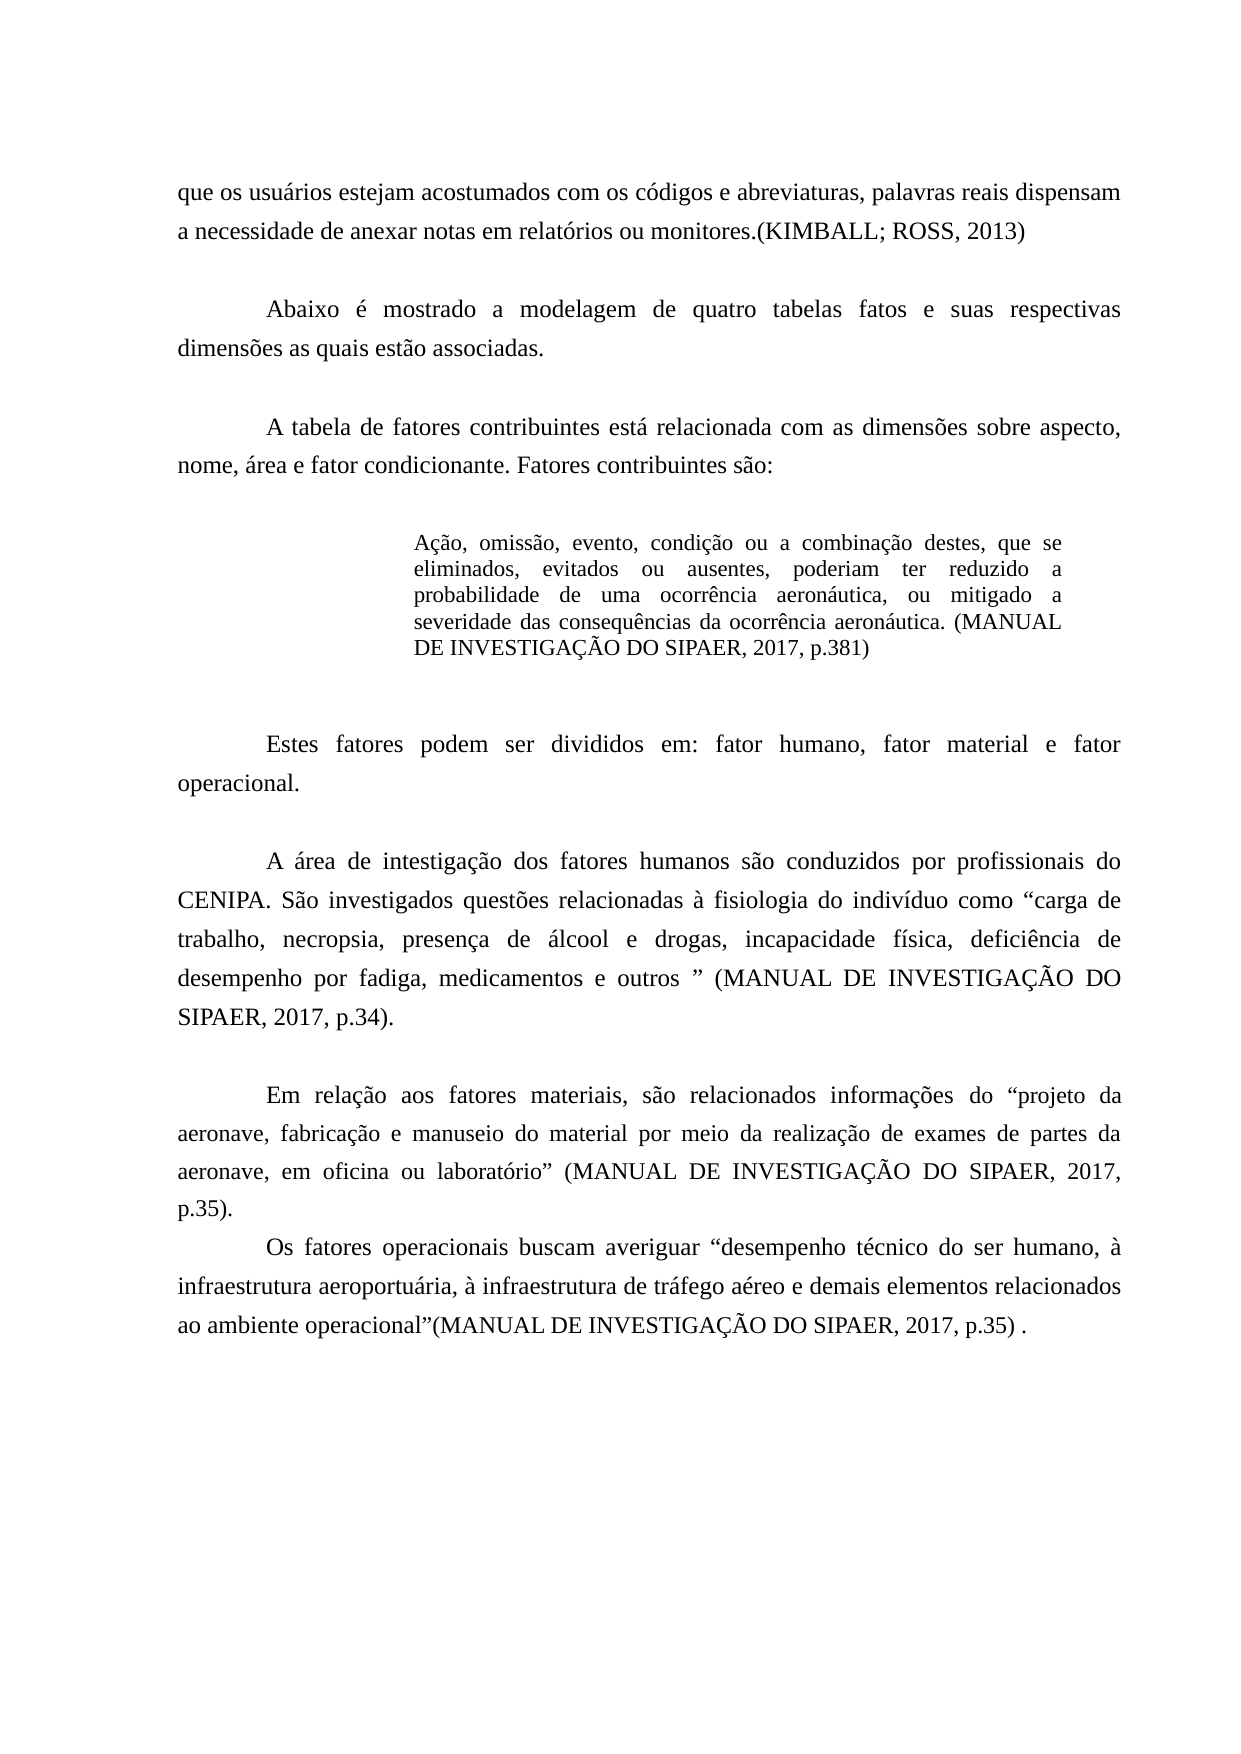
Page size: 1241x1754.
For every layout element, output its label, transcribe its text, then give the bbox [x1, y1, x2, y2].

text Abaixo é mostrado a modelagem de quatro tabelas fatos e suas respectivas dimensões as quais estão associadas. [177, 294, 1122, 362]
text A área de intestigação dos fatores humanos são conduzidos por profissionais do CENIPA. São investigados questões relacionadas à fisiologia do indivíduo como “carga de trabalho, necropsia, presença de álcool e drogas, incapacidade física, deficiência de desempenho por fadiga, medicamentos e outros ” (MANUAL DE INVESTIGAÇÃO DO SIPAER, 2017, p.34). [177, 846, 1122, 1031]
text Estes fatores podem ser divididos em: fator humano, fator material e fator operacional. [177, 729, 1122, 797]
text A tabela de fatores contribuintes está relacionada com as dimensões sobre aspecto, nome, área e fator condicionante. Fatores contribuintes são: [177, 412, 1122, 479]
text Os fatores operacionais buscam averiguar “desempenho técnico do ser humano, à infraestrutura aeroportuária, à infraestrutura de tráfego aéreo e demais elementos relacionados ao ambiente operacional”(MANUAL DE INVESTIGAÇÃO DO SIPAER, 2017, p.35) . [177, 1232, 1122, 1339]
text que os usuários estejam acostumados com os códigos e abreviaturas, palavras reais dispensam a necessidade de anexar notas em relatórios ou monitores.(KIMBALL; ROSS, 2013) [177, 177, 1122, 245]
text Ação, omissão, evento, condição ou a combinação destes, que se eliminados, evitados ou ausentes, poderiam ter reduzido a probabilidade de uma ocorrência aeronáutica, ou mitigado a severidade das consequências da ocorrência aeronáutica. (MANUAL DE INVESTIGAÇÃO DO SIPAER, 2017, p.381) [413, 529, 1063, 661]
text Em relação aos fatores materiais, são relacionados informações do “projeto da aeronave, fabricação e manuseio do material por meio da realização de exames de partes da aeronave, em oficina ou laboratório” (MANUAL DE INVESTIGAÇÃO DO SIPAER, 2017, p.35). [177, 1081, 1122, 1222]
